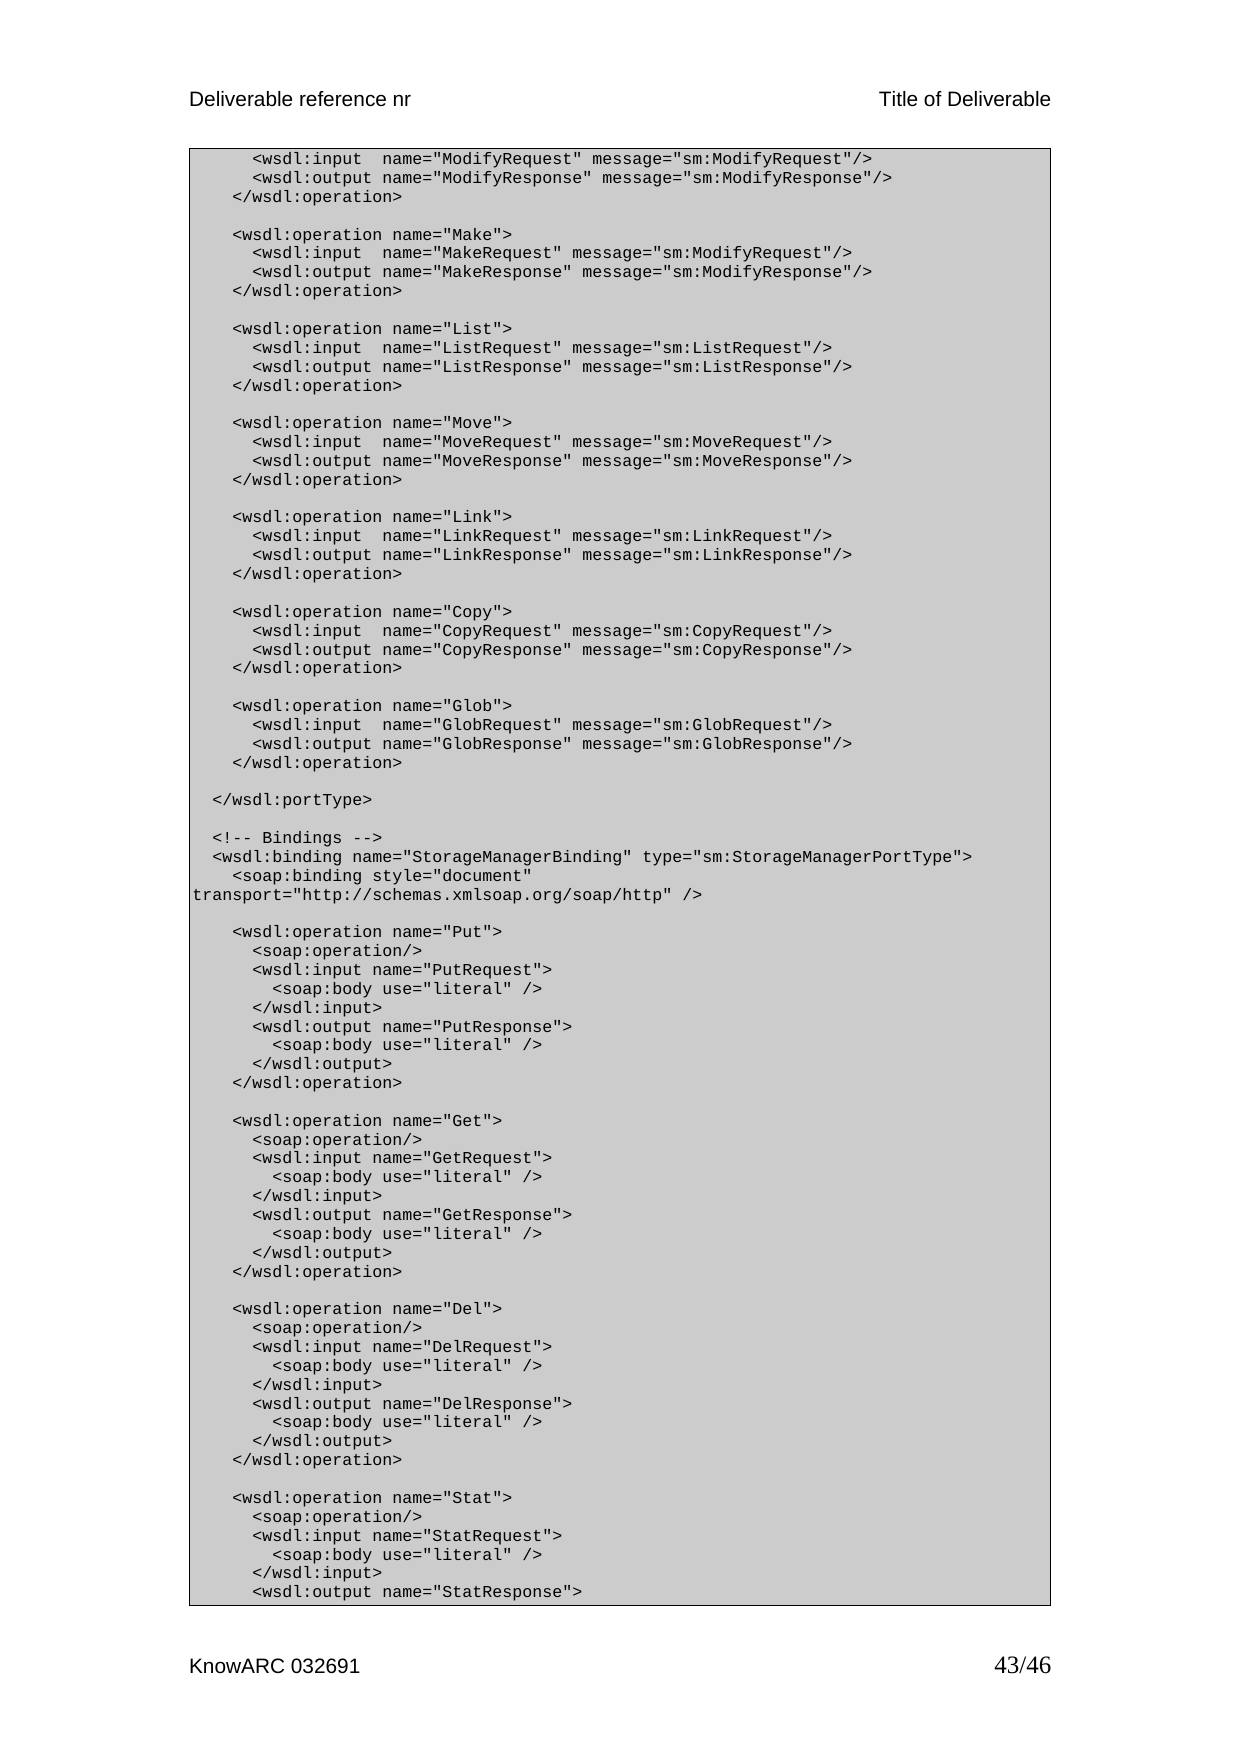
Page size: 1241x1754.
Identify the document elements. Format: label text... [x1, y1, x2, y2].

text <!-- Bindings --> [190, 826, 1050, 845]
text <wsdl:output name="GetResponse"> [190, 1203, 1050, 1222]
text </wsdl:operation> [190, 562, 1050, 581]
text <soap:body use="literal" /> [190, 977, 1050, 996]
text <wsdl:operation name="Copy"> [190, 600, 1050, 619]
text </wsdl:operation> [190, 1072, 1050, 1090]
text </wsdl:operation> [190, 280, 1050, 298]
text </wsdl:input> [190, 1373, 1050, 1392]
text </wsdl:portType> [190, 789, 1050, 808]
text <wsdl:binding name="StorageManagerBinding" type="sm:StorageManagerPortType"> [190, 845, 1050, 864]
text </wsdl:operation> [190, 751, 1050, 770]
text <wsdl:input name="GlobRequest" message="sm:GlobRequest"/> [190, 713, 1050, 732]
text <soap:operation/> [190, 939, 1050, 958]
text <wsdl:output name="ListResponse" message="sm:ListResponse"/> [190, 355, 1050, 374]
text </wsdl:output> [190, 1241, 1050, 1260]
text <soap:body use="literal" /> [190, 1411, 1050, 1430]
text <wsdl:input name="ModifyRequest" message="sm:ModifyRequest"/> [190, 149, 1050, 167]
text <wsdl:input name="ListRequest" message="sm:ListRequest"/> [190, 336, 1050, 355]
text <wsdl:operation name="Link"> [190, 506, 1050, 525]
text <wsdl:operation name="Del"> [190, 1298, 1050, 1317]
text <wsdl:input name="DelRequest"> [190, 1336, 1050, 1354]
text </wsdl:operation> [190, 468, 1050, 487]
text <soap:body use="literal" /> [190, 1543, 1050, 1562]
text <wsdl:operation name="Glob"> [190, 694, 1050, 713]
text <wsdl:output name="PutResponse"> [190, 1015, 1050, 1034]
text <soap:body use="literal" /> [190, 1354, 1050, 1373]
text </wsdl:operation> [190, 657, 1050, 676]
text <soap:operation/> [190, 1128, 1050, 1147]
text </wsdl:operation> [190, 1260, 1050, 1279]
text <wsdl:input name="PutRequest"> [190, 958, 1050, 977]
text <wsdl:input name="MakeRequest" message="sm:ModifyRequest"/> [190, 242, 1050, 261]
text <wsdl:operation name="Move"> [190, 412, 1050, 431]
text <wsdl:operation name="Get"> [190, 1109, 1050, 1128]
text <wsdl:input name="GetRequest"> [190, 1147, 1050, 1166]
text <wsdl:input name="StatRequest"> [190, 1524, 1050, 1543]
text <wsdl:output name="GlobResponse" message="sm:GlobResponse"/> [190, 732, 1050, 751]
text </wsdl:operation> [190, 374, 1050, 393]
text <soap:body use="literal" /> [190, 1222, 1050, 1241]
text <wsdl:input name="CopyRequest" message="sm:CopyRequest"/> [190, 619, 1050, 638]
text </wsdl:input> [190, 996, 1050, 1015]
text <wsdl:operation name="Stat"> [190, 1486, 1050, 1505]
text <wsdl:output name="MakeResponse" message="sm:ModifyResponse"/> [190, 261, 1050, 280]
text <soap:binding style="document" transport="http://schemas.xmlsoap.org/soap/http" /> [190, 864, 1050, 902]
text <wsdl:output name="ModifyResponse" message="sm:ModifyResponse"/> [190, 167, 1050, 185]
text <wsdl:operation name="Put"> [190, 921, 1050, 939]
text <soap:operation/> [190, 1317, 1050, 1336]
text <wsdl:input name="LinkRequest" message="sm:LinkRequest"/> [190, 525, 1050, 544]
text <wsdl:operation name="List"> [190, 317, 1050, 336]
text <wsdl:output name="StatResponse"> [190, 1581, 1050, 1605]
text </wsdl:operation> [190, 1449, 1050, 1467]
text <wsdl:input name="MoveRequest" message="sm:MoveRequest"/> [190, 431, 1050, 449]
text </wsdl:input> [190, 1562, 1050, 1581]
text </wsdl:input> [190, 1185, 1050, 1203]
text <wsdl:output name="MoveResponse" message="sm:MoveResponse"/> [190, 449, 1050, 468]
text </wsdl:operation> [190, 185, 1050, 204]
text <wsdl:output name="DelResponse"> [190, 1392, 1050, 1411]
text <soap:operation/> [190, 1505, 1050, 1524]
text </wsdl:output> [190, 1053, 1050, 1072]
text </wsdl:output> [190, 1430, 1050, 1449]
text <wsdl:output name="CopyResponse" message="sm:CopyResponse"/> [190, 638, 1050, 657]
text <wsdl:output name="LinkResponse" message="sm:LinkResponse"/> [190, 544, 1050, 562]
text <soap:body use="literal" /> [190, 1034, 1050, 1053]
text <wsdl:operation name="Make"> [190, 223, 1050, 242]
text <soap:body use="literal" /> [190, 1166, 1050, 1185]
